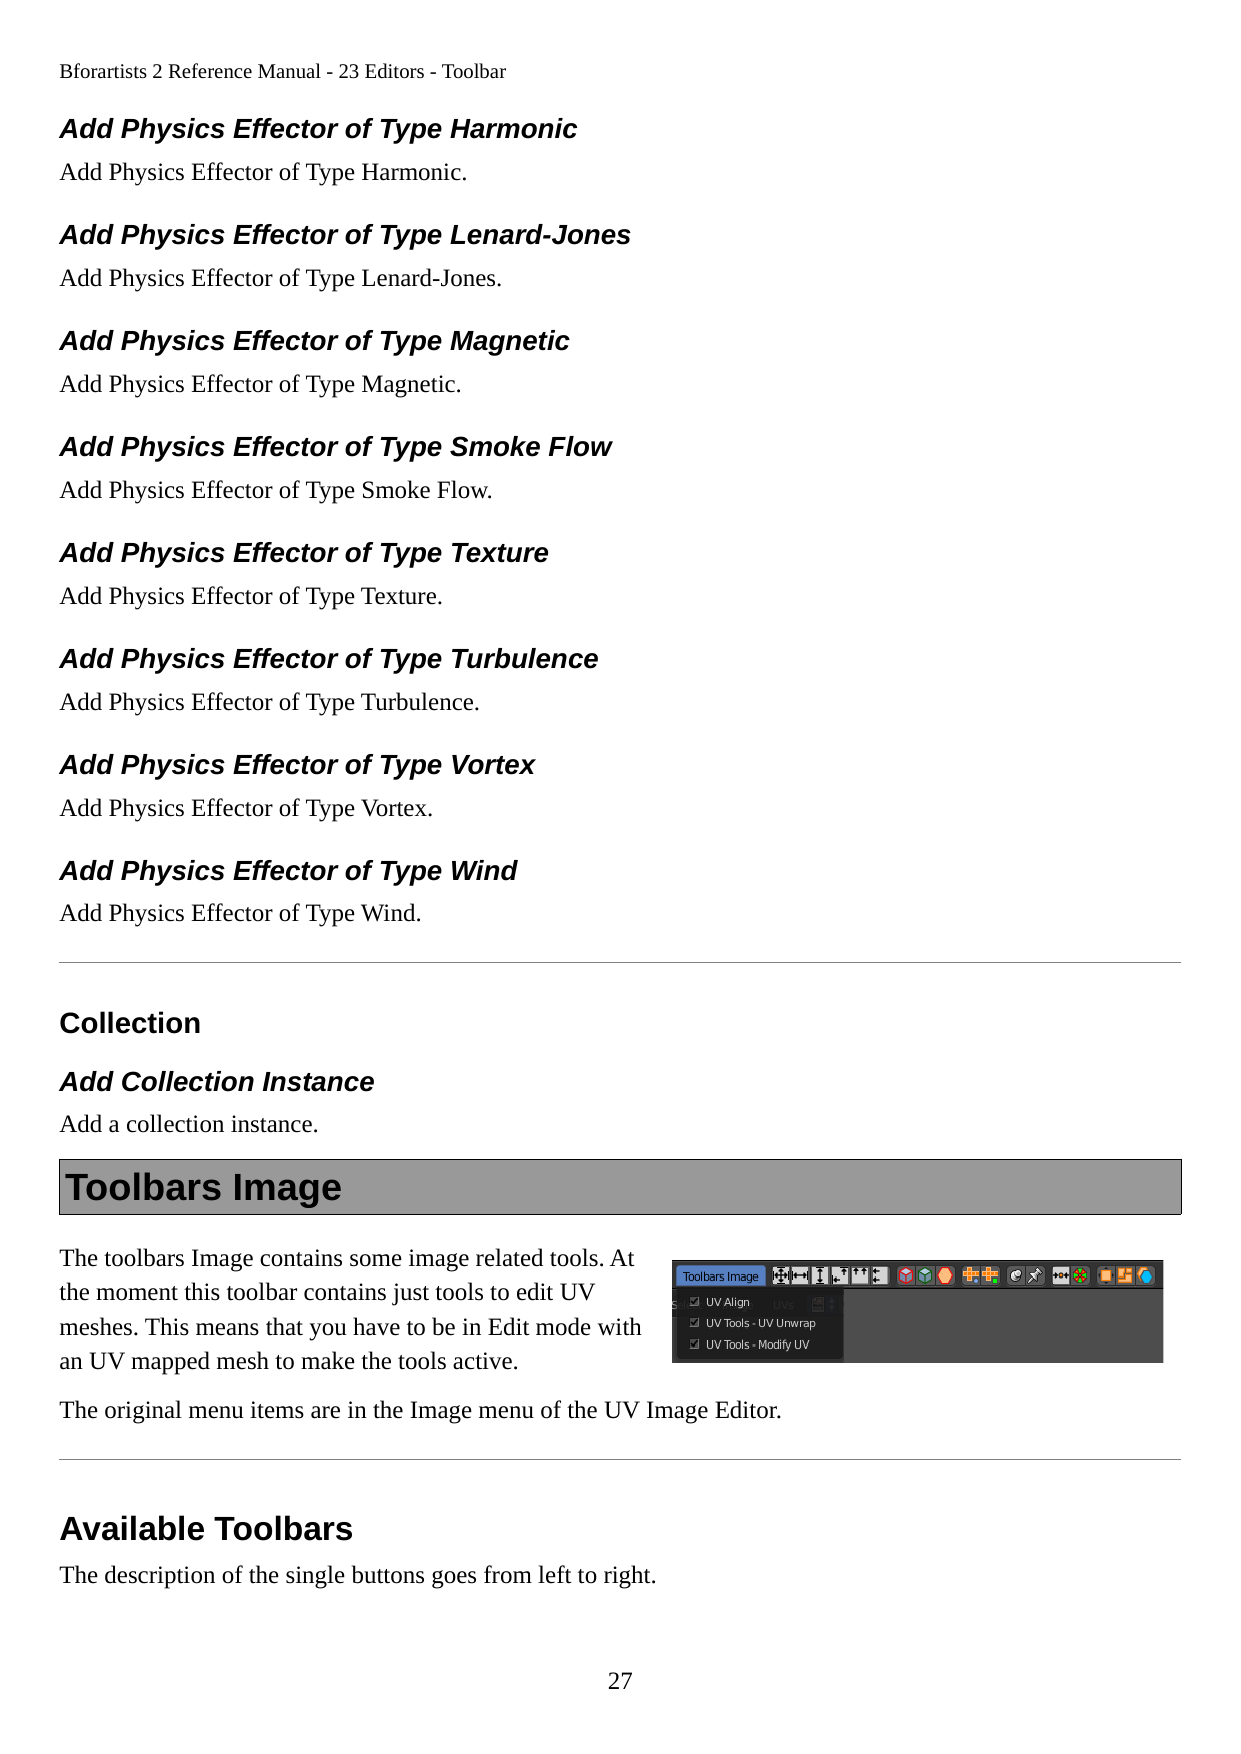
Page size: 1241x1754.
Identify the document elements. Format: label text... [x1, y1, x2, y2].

subtitle Add Physics Effector of Type Wind [59, 854, 1181, 886]
text The toolbars Image contains some image related tools. At the moment this toolbar contains just tools to edit UV meshes. This means that you have to be in Edit mode with an UV mapped mesh to make the tools active. [59, 1243, 1181, 1375]
subtitle Add Physics Effector of Type Turbulence [59, 642, 1181, 674]
text Add Physics Effector of Type Harmonic. [59, 157, 1181, 186]
text Add Physics Effector of Type Lenard-Jones. [59, 263, 1181, 292]
picture [672, 1260, 1164, 1363]
table_header Toolbars Image [60, 1160, 1181, 1214]
text Add Physics Effector of Type Wind. [59, 898, 1181, 927]
subtitle Add Physics Effector of Type Magnetic [59, 324, 1181, 356]
subtitle Add Physics Effector of Type Vortex [59, 748, 1181, 780]
text Add Physics Effector of Type Vortex. [59, 793, 1181, 821]
subtitle Add Physics Effector of Type Smoke Flow [59, 430, 1181, 462]
text Add a collection instance. [59, 1109, 1181, 1138]
subtitle Available Toolbars [59, 1509, 1181, 1548]
subtitle Collection [59, 1006, 1181, 1040]
subtitle Add Physics Effector of Type Texture [59, 536, 1181, 568]
text Add Physics Effector of Type Smoke Flow. [59, 475, 1181, 503]
subtitle Add Physics Effector of Type Harmonic [59, 113, 1181, 144]
text The original menu items are in the Image menu of the UV Image Editor. [59, 1395, 1181, 1424]
text Add Physics Effector of Type Turbulence. [59, 687, 1181, 715]
text The description of the single buttons goes from left to right. [59, 1560, 1181, 1589]
subtitle Add Collection Instance [59, 1065, 1181, 1097]
subtitle Add Physics Effector of Type Lenard-Jones [59, 218, 1181, 250]
text Add Physics Effector of Type Texture. [59, 581, 1181, 609]
text Add Physics Effector of Type Magnetic. [59, 369, 1181, 398]
